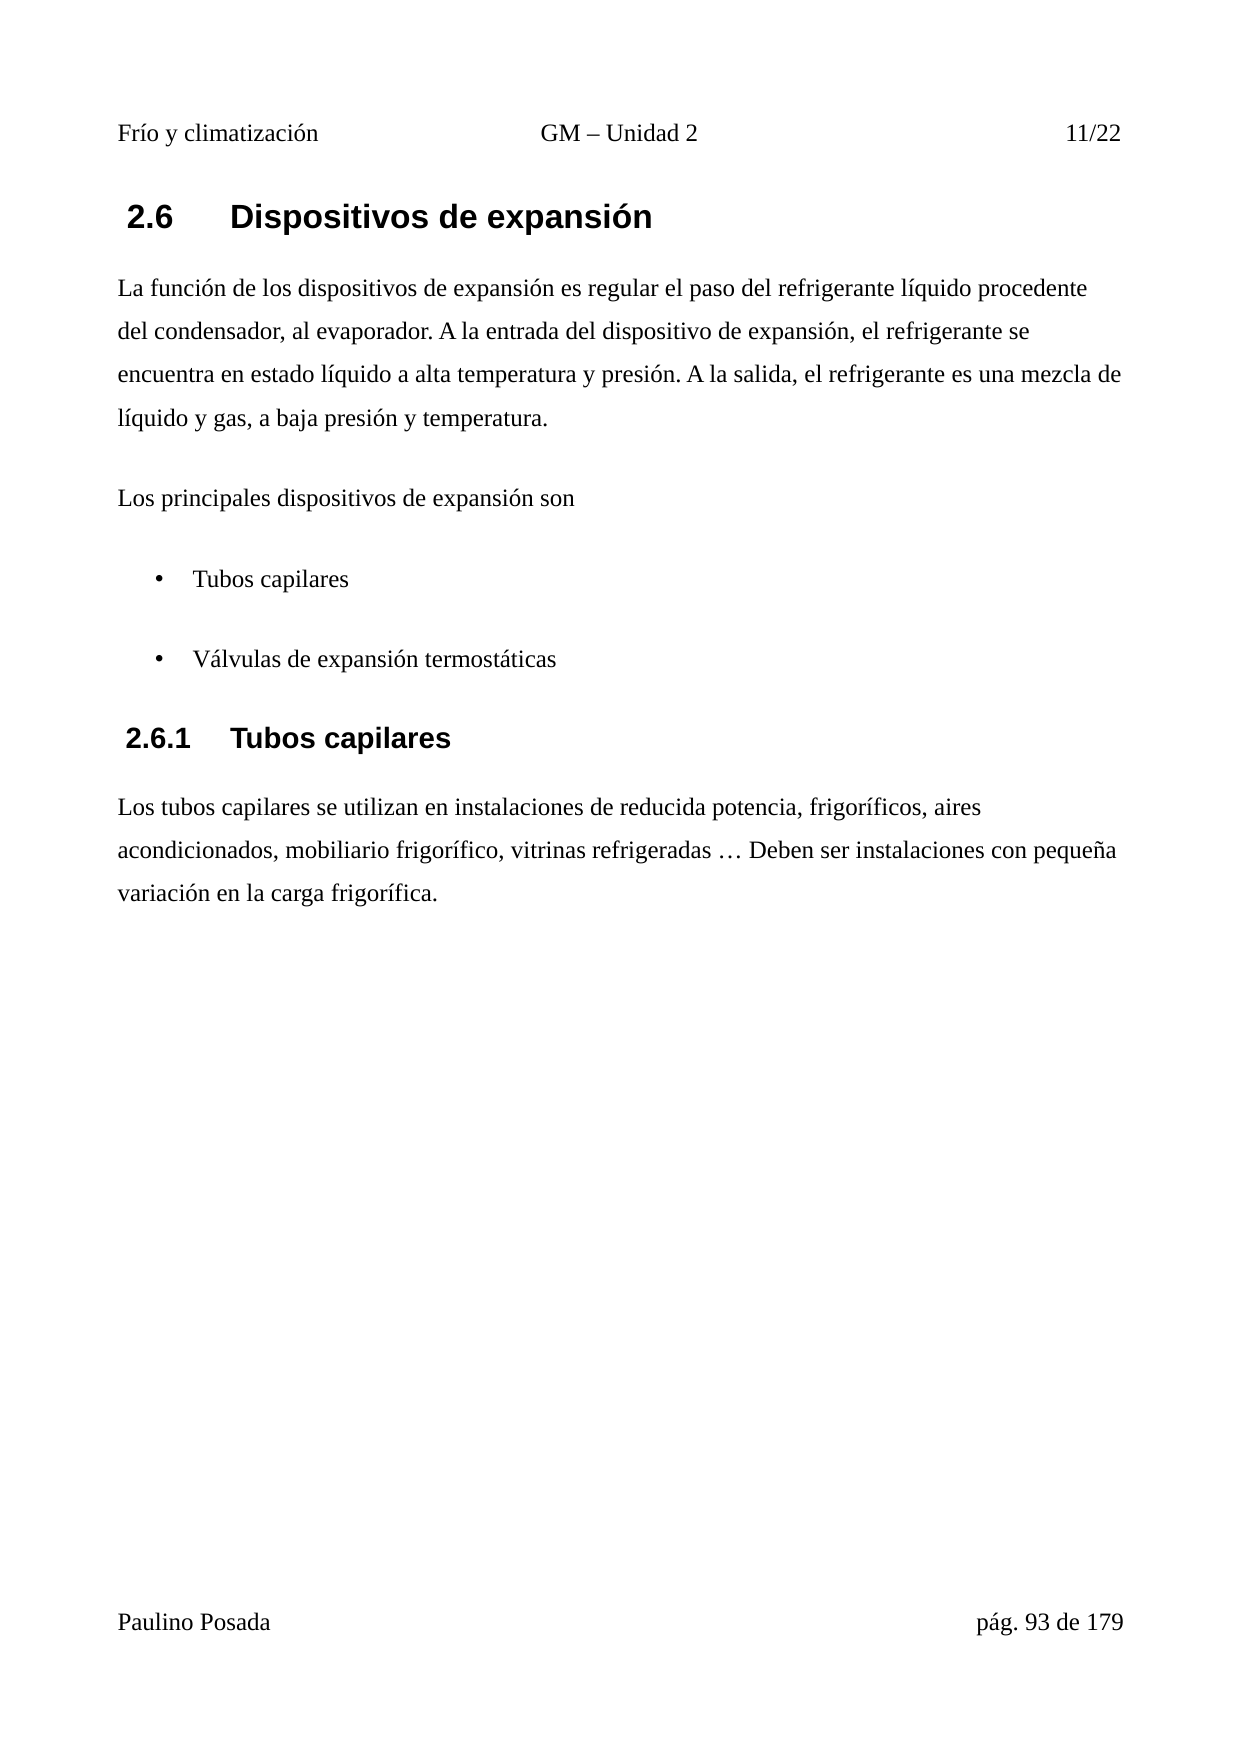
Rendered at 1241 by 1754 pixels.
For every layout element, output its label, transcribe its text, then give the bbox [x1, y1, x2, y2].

list Tubos capilares [155, 564, 1123, 593]
list Válvulas de expansión termostáticas [155, 644, 1123, 673]
text Los tubos capilares se utilizan en instalaciones de reducida potencia, frigoríficos, aires acondicionados, mobiliario frigorífico, vitrinas refrigeradas … Deben ser instalaciones con pequeña variación en la carga frigorífica. [117, 792, 1123, 907]
text La función de los dispositivos de expansión es regular el paso del refrigerante líquido procedente del condensador, al evaporador. A la entrada del dispositivo de expansión, el refrigerante se encuentra en estado líquido a alta temperatura y presión. A la salida, el refrigerante es una mezcla de líquido y gas, a baja presión y temperatura. [117, 273, 1123, 431]
subtitle Tubos capilares [117, 721, 1123, 755]
text Los principales dispositivos de expansión son [117, 483, 1123, 512]
subtitle Dispositivos de expansión [117, 197, 1123, 236]
